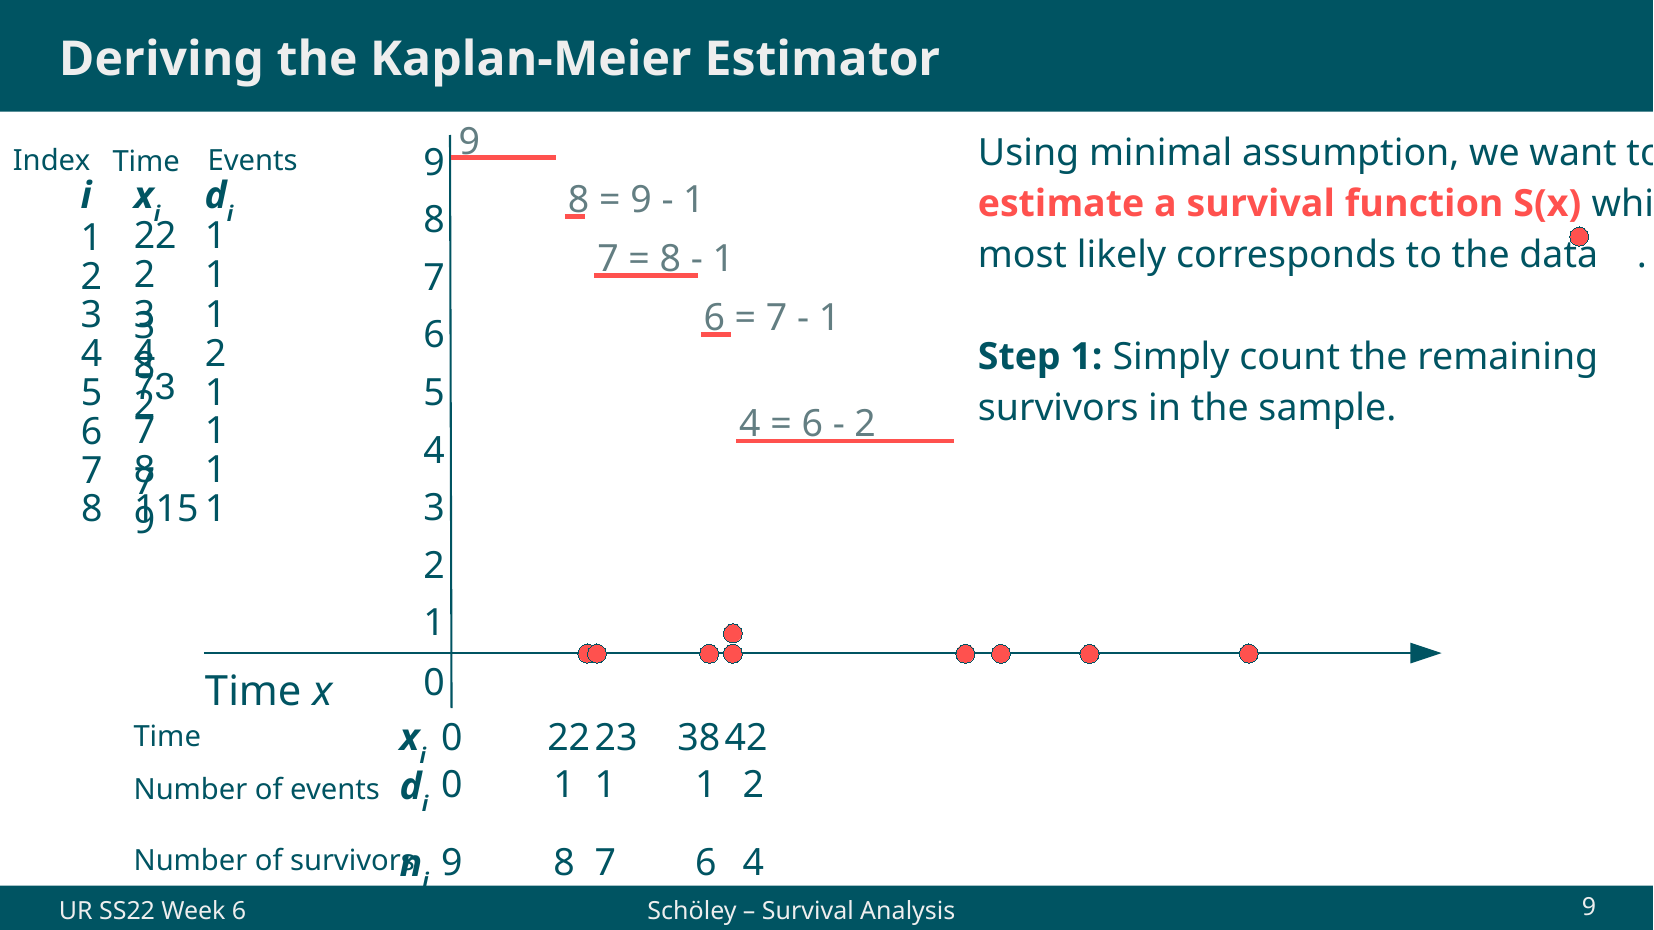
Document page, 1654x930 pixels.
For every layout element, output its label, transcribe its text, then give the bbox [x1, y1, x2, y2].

text_box 1 [190, 435, 262, 474]
text_box 42 [709, 703, 782, 750]
text_box 2 [408, 530, 460, 588]
text_box 1 [190, 474, 283, 534]
text_box 6 [408, 300, 460, 358]
text_box 9 [408, 127, 460, 187]
title Deriving the Kaplan-Meier Estimator [58, 0, 1594, 117]
text_box 1 [680, 750, 727, 810]
text_box 22 [119, 200, 189, 240]
text_box 77 [119, 395, 190, 435]
text_box di [384, 752, 441, 820]
text_box Number of events [118, 761, 384, 811]
text_box [1569, 226, 1589, 247]
text_box 1 [579, 750, 652, 810]
text_box 2 [190, 319, 262, 378]
text_box Time [97, 132, 192, 183]
text_box xi [118, 183, 173, 229]
text_box 1 [408, 588, 460, 647]
text_box Time [118, 708, 384, 758]
text_box 42 [119, 319, 190, 378]
text_box Index [0, 131, 192, 182]
text_box [991, 644, 1011, 664]
text_box Using minimal assumption, we want to estimate a survival function S(x) which most likely corresponds to the data . Step 1: Simply count the remaining survivors in the sample. [963, 117, 1646, 397]
text_box 1 [190, 395, 262, 435]
text_box 1 [190, 378, 262, 395]
text_box 23 [119, 240, 190, 279]
text_box 38 [662, 703, 709, 763]
text_box 1 [189, 200, 262, 260]
text_box 7 = 8 - 1 [582, 223, 743, 283]
text_box 1 [190, 240, 262, 279]
text_box 0 [408, 647, 460, 703]
text_box 1 [190, 279, 262, 319]
text_box 7 [579, 828, 652, 888]
text_box ni [384, 828, 441, 897]
text_box 4 = 6 - 2 [724, 389, 885, 448]
text_box 23 [579, 703, 652, 750]
text_box 6 = 7 - 1 [688, 282, 850, 342]
text_box 89 [119, 435, 190, 474]
text_box i [65, 182, 106, 202]
text_box 0 [426, 703, 498, 750]
text_box 9 [443, 106, 516, 166]
text_box 38 [119, 279, 190, 319]
text_box 4 [727, 828, 800, 888]
text_box 3 [408, 473, 460, 530]
text_box 9 [426, 828, 498, 888]
text_box 2 [727, 750, 800, 810]
text_box [723, 623, 743, 643]
text_box 6 [680, 828, 727, 888]
text_box 2 [65, 241, 117, 280]
text_box Time x [190, 652, 408, 708]
text_box 7 [408, 245, 460, 300]
text_box 115 [119, 474, 190, 534]
text_box 8 = 9 - 1 [553, 164, 714, 224]
text_box 0 [426, 750, 498, 810]
text_box 8 [538, 828, 579, 888]
text_box 4 [408, 415, 460, 473]
text_box [1079, 644, 1100, 664]
text_box 5 [408, 358, 460, 415]
text_box Events [192, 131, 386, 182]
text_box 4 [66, 319, 117, 358]
text_box [955, 644, 976, 664]
text_box 22 [532, 703, 579, 763]
text_box 8 [408, 187, 460, 245]
text_box 1 [65, 202, 117, 241]
text_box 8 [66, 474, 117, 534]
text_box Time x [460, 652, 912, 767]
text_box [723, 644, 743, 664]
text_box xi [384, 703, 426, 752]
text_box di [189, 161, 246, 200]
text_box 73 [119, 378, 190, 395]
text_box 1 [538, 750, 579, 810]
text_box 5 [66, 358, 117, 396]
text_box 7 [66, 435, 117, 474]
text_box [577, 643, 607, 664]
text_box Number of survivors [118, 831, 385, 882]
text_box 6 [66, 396, 117, 435]
text_box [699, 644, 719, 664]
text_box [1239, 643, 1259, 664]
text_box 3 [65, 280, 117, 340]
